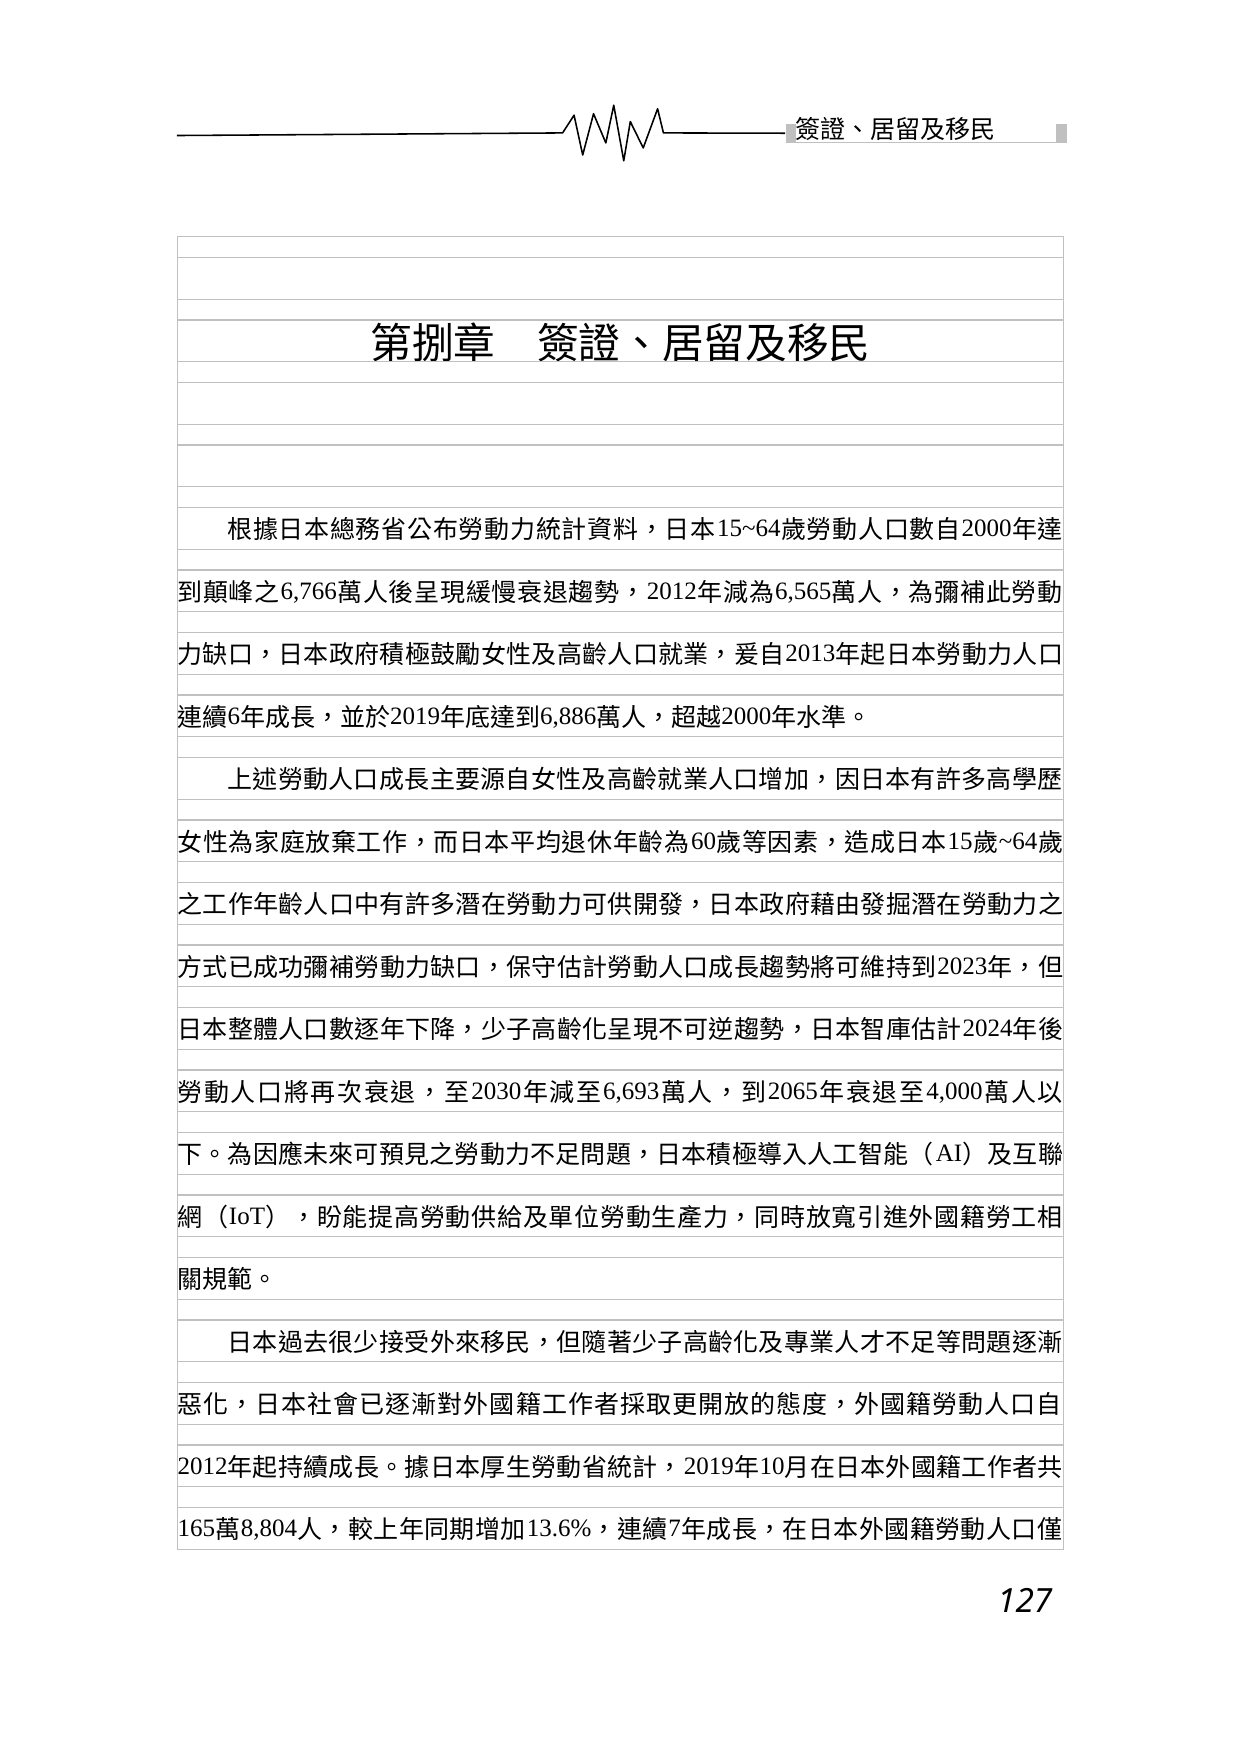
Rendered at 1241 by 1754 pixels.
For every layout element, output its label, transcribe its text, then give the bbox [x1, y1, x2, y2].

text [178, 1487, 1063, 1507]
text 第捌章 簽證、居留及移民 [178, 321, 1063, 361]
text [178, 737, 1063, 757]
text [178, 675, 1063, 694]
text 勞動人口將再次衰退，至2030年減至6,693萬人，到2065年衰退至4,000萬人以 [178, 1071, 1063, 1111]
text [178, 1237, 1063, 1257]
text [178, 1300, 1063, 1319]
text 惡化，日本社會已逐漸對外國籍工作者採取更開放的態度，外國籍勞動人口自 [178, 1383, 1063, 1424]
text [178, 550, 1063, 569]
text [178, 300, 1063, 319]
text 方式已成功彌補勞動力缺口，保守估計勞動人口成長趨勢將可維持到2023年，但 [178, 946, 1063, 986]
text [178, 862, 1063, 882]
text 下。為因應未來可預見之勞動力不足問題，日本積極導入人工智能（AI）及互聯 [178, 1133, 1063, 1174]
text 根據日本總務省公布勞動力統計資料，日本15~64歲勞動人口數自2000年達 [178, 508, 1063, 549]
text 2012年起持續成長。據日本厚生勞動省統計，2019年10月在日本外國籍工作者共 [178, 1446, 1063, 1486]
text [178, 800, 1063, 819]
text [178, 1112, 1063, 1132]
text 165萬8,804人，較上年同期增加13.6%，連續7年成長，在日本外國籍勞動人口僅 [178, 1508, 1063, 1549]
text 之工作年齡人口中有許多潛在勞動力可供開發，日本政府藉由發掘潛在勞動力之 [178, 883, 1063, 924]
text 連續6年成長，並於2019年底達到6,886萬人，超越2000年水準。 [178, 696, 1063, 736]
text [178, 487, 1063, 507]
text 網（IoT），盼能提高勞動供給及單位勞動生產力，同時放寬引進外國籍勞工相 [178, 1196, 1063, 1236]
text 上述勞動人口成長主要源自女性及高齡就業人口增加，因日本有許多高學歷 [178, 758, 1063, 799]
text [178, 1175, 1063, 1194]
text [178, 987, 1063, 1007]
text 力缺口，日本政府積極鼓勵女性及高齡人口就業，爰自2013年起日本勞動力人口 [178, 633, 1063, 674]
text 到顛峰之6,766萬人後呈現緩慢衰退趨勢，2012年減為6,565萬人，為彌補此勞動 [178, 571, 1063, 611]
text [178, 1050, 1063, 1069]
text 女性為家庭放棄工作，而日本平均退休年齡為60歲等因素，造成日本15歲~64歲 [178, 821, 1063, 861]
text 日本過去很少接受外來移民，但隨著少子高齡化及專業人才不足等問題逐漸 [178, 1321, 1063, 1361]
text [178, 925, 1063, 944]
text [178, 1362, 1063, 1382]
text [178, 612, 1063, 632]
text 關規範。 [178, 1258, 1063, 1299]
text 日本整體人口數逐年下降，少子高齡化呈現不可逆趨勢，日本智庫估計2024年後 [178, 1008, 1063, 1049]
text [178, 1425, 1063, 1444]
